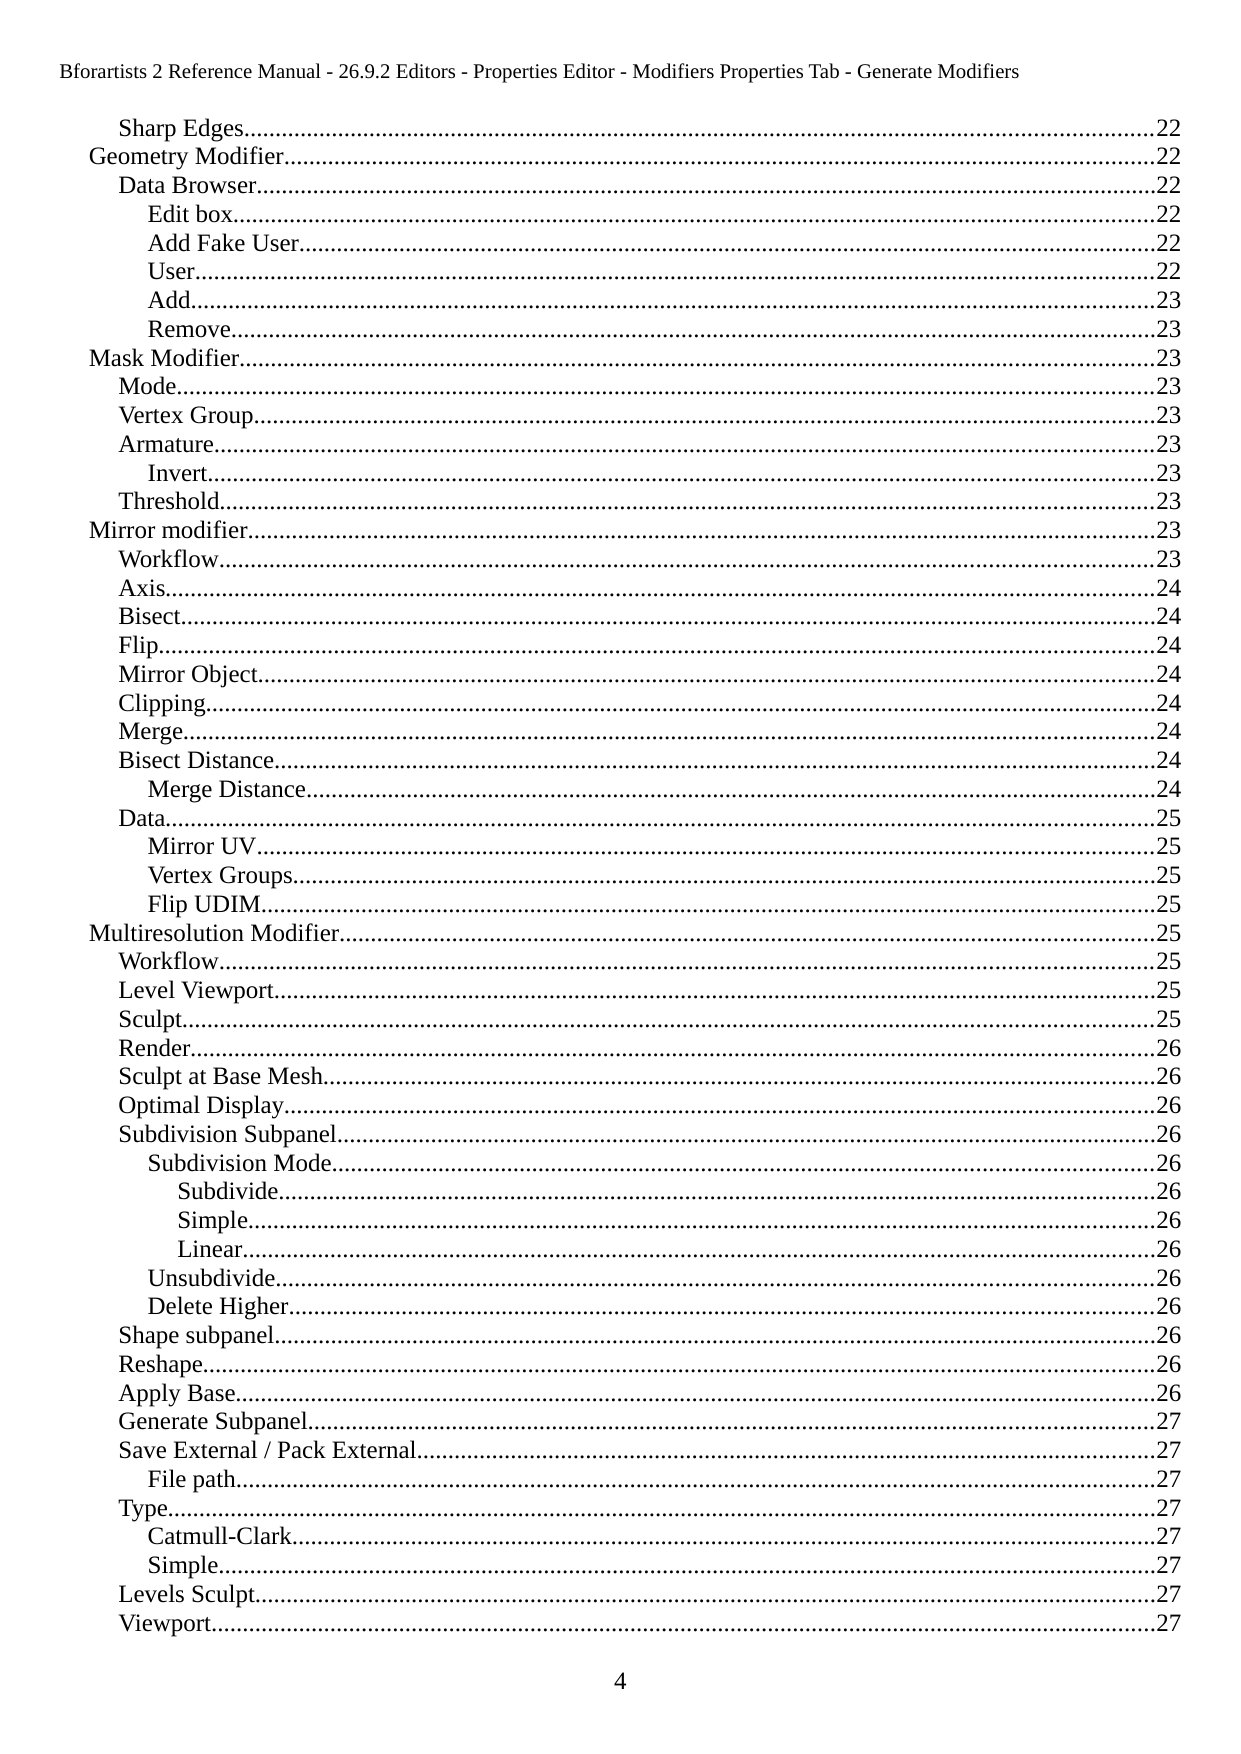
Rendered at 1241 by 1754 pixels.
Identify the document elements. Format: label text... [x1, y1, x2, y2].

text Flip UDIM 25 [147, 889, 1181, 918]
text Reshape 26 [118, 1349, 1181, 1378]
text Axis 24 [118, 573, 1181, 601]
text Type 27 [118, 1493, 1181, 1521]
text Catmull-Clark 27 [147, 1521, 1181, 1550]
text Mirror UV 25 [147, 831, 1181, 860]
text Delete Higher 26 [147, 1291, 1181, 1320]
text Workflow 25 [118, 946, 1181, 975]
text Threshold 23 [118, 486, 1181, 515]
text Armature 23 [118, 429, 1181, 458]
text Vertex Group 23 [118, 400, 1181, 429]
text Data Browser 22 [118, 170, 1181, 199]
text Invert 23 [147, 458, 1181, 486]
text Level Viewport 25 [118, 975, 1181, 1004]
text Optimal Display 26 [118, 1090, 1181, 1119]
text Apply Base 26 [118, 1378, 1181, 1406]
text Unsubdivide 26 [147, 1263, 1181, 1291]
text Workflow 23 [118, 544, 1181, 573]
text Merge 24 [118, 716, 1181, 745]
text Multiresolution Modifier 25 [88, 918, 1181, 946]
text Shape subpanel 26 [118, 1320, 1181, 1349]
text Subdivision Subpanel 26 [118, 1119, 1181, 1148]
text File path 27 [147, 1464, 1181, 1493]
text Merge Distance 24 [147, 774, 1181, 803]
text Simple 26 [177, 1205, 1181, 1234]
text Sculpt 25 [118, 1004, 1181, 1033]
text Vertex Groups 25 [147, 860, 1181, 889]
text Viewport 27 [118, 1608, 1181, 1636]
text Clipping 24 [118, 688, 1181, 716]
text Save External / Pack External 27 [118, 1435, 1181, 1464]
text Levels Sculpt 27 [118, 1579, 1181, 1608]
text Mirror Object 24 [118, 659, 1181, 688]
text Bisect 24 [118, 601, 1181, 630]
text Simple 27 [147, 1550, 1181, 1579]
text Sculpt at Base Mesh 26 [118, 1061, 1181, 1090]
text Geometry Modifier 22 [88, 141, 1181, 170]
text Add 23 [147, 285, 1181, 314]
text Remove 23 [147, 314, 1181, 343]
text Mirror modifier 23 [88, 515, 1181, 544]
text Render 26 [118, 1033, 1181, 1061]
text Data 25 [118, 803, 1181, 831]
text Edit box 22 [147, 199, 1181, 228]
text User 22 [147, 256, 1181, 285]
text Subdivide 26 [177, 1176, 1181, 1205]
text Mask Modifier 23 [88, 343, 1181, 371]
text Flip 24 [118, 630, 1181, 659]
text Bisect Distance 24 [118, 745, 1181, 774]
text Sharp Edges 22 [118, 113, 1181, 141]
text Generate Subpanel 27 [118, 1406, 1181, 1435]
text Subdivision Mode 26 [147, 1148, 1181, 1176]
text Add Fake User 22 [147, 228, 1181, 256]
text Mode 23 [118, 371, 1181, 400]
text Linear 26 [177, 1234, 1181, 1263]
